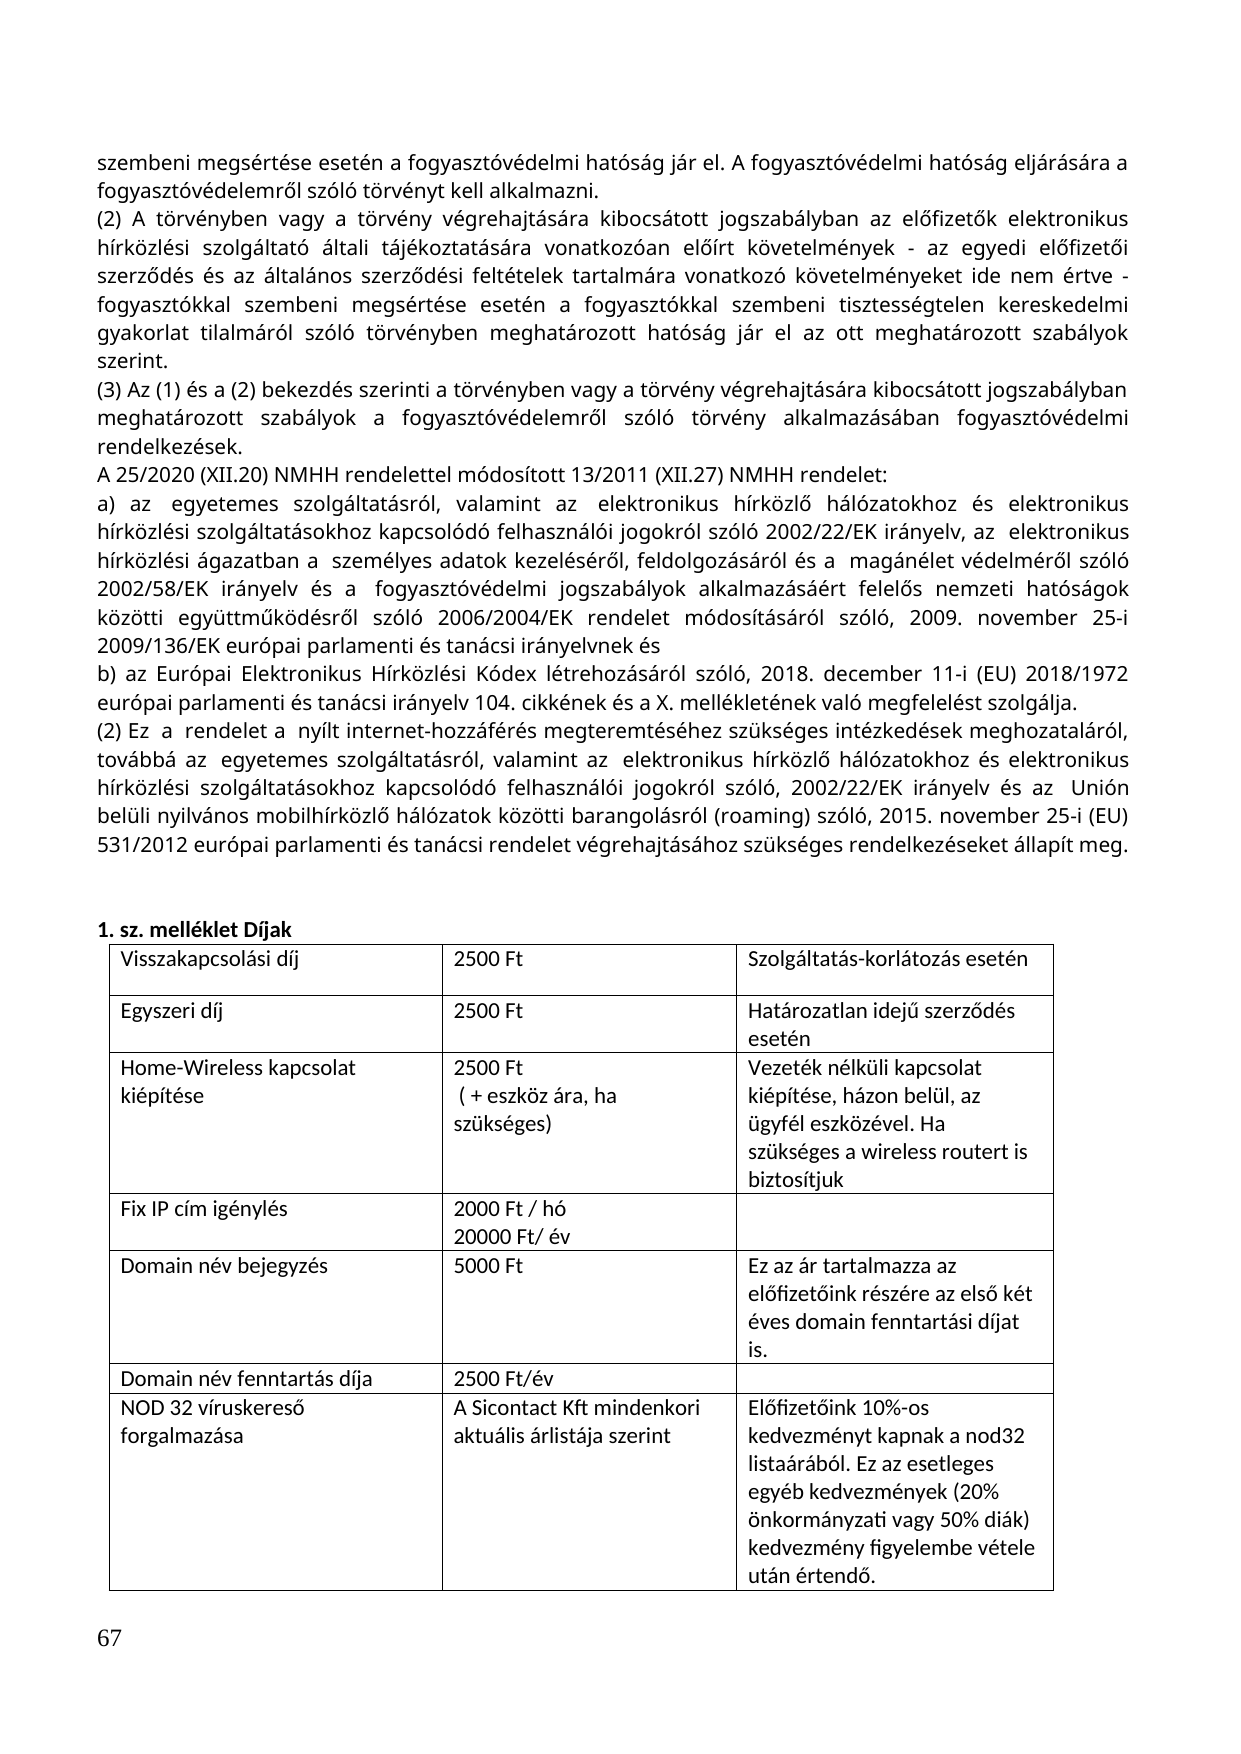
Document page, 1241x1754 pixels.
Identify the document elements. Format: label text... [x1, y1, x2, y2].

table_header Visszakapcsolási díj [110, 945, 442, 995]
table_cell Domain név fenntartás díja [110, 1364, 442, 1392]
text A 25/2020 (XII.20) NMHH rendelettel módosított 13/2011 (XII.27) NMHH rendelet: [97, 460, 1130, 489]
table_cell A Sicontact Kft mindenkori aktuális árlistája szerint [443, 1394, 736, 1589]
table_cell NOD 32 víruskereső forgalmazása [110, 1394, 442, 1589]
table_cell Domain név bejegyzés [110, 1251, 442, 1363]
text a) az egyetemes szolgáltatásról, valamint az elektronikus hírközlő hálózatokhoz és elektronikus hírközlési szolgáltatásokhoz kapcsolódó felhasználói jogokról szóló 2002/22/EK irányelv, az elektronikus hírközlési ágazatban a személyes adatok kezeléséről, feldolgozásáról és a magánélet védelméről szóló 2002/58/EK irányelv és a fogyasztóvédelmi jogszabályok alkalmazásáért felelős nemzeti hatóságok közötti együttműködésről szóló 2006/2004/EK rendelet módosításáról szóló, 2009. november 25-i 2009/136/EK európai parlamenti és tanácsi irányelvnek és [97, 489, 1130, 659]
table_cell 2500 Ft/év [443, 1364, 736, 1392]
text (3) Az (1) és a (2) bekezdés szerinti a törvényben vagy a törvény végrehajtására kibocsátott jogszabályban meghatározott szabályok a fogyasztóvédelemről szóló törvény alkalmazásában fogyasztóvédelmi rendelkezések. [97, 375, 1130, 460]
table_cell Egyszeri díj [110, 996, 442, 1052]
table_header Szolgáltatás-korlátozás esetén [737, 945, 1053, 995]
table_cell 2000 Ft / hó 20000 Ft/ év [443, 1194, 736, 1250]
table_cell Határozatlan idejű szerződés esetén [737, 996, 1053, 1052]
text b) az Európai Elektronikus Hírközlési Kódex létrehozásáról szóló, 2018. december 11-i (EU) 2018/1972 európai parlamenti és tanácsi irányelv 104. cikkének és a X. mellékletének való megfelelést szolgálja. [97, 659, 1130, 716]
table_cell Vezeték nélküli kapcsolat kiépítése, házon belül, az ügyfél eszközével. Ha szükséges a wireless routert is biztosítjuk [737, 1053, 1053, 1193]
text (2) A törvényben vagy a törvény végrehajtására kibocsátott jogszabályban az előfizetők elektronikus hírközlési szolgáltató általi tájékoztatására vonatkozóan előírt követelmények - az egyedi előfizetői szerződés és az általános szerződési feltételek tartalmára vonatkozó követelményeket ide nem értve - fogyasztókkal szembeni megsértése esetén a fogyasztókkal szembeni tisztességtelen kereskedelmi gyakorlat tilalmáról szóló törvényben meghatározott hatóság jár el az ott meghatározott szabályok szerint. [97, 204, 1130, 375]
table_cell 2500 Ft ( + eszköz ára, ha szükséges) [443, 1053, 736, 1193]
table_cell 2500 Ft [443, 996, 736, 1052]
table_cell 5000 Ft [443, 1251, 736, 1363]
table_header 2500 Ft [443, 945, 736, 995]
table_cell Fix IP cím igénylés [110, 1194, 442, 1250]
text szembeni megsértése esetén a fogyasztóvédelmi hatóság jár el. A fogyasztóvédelmi hatóság eljárására a fogyasztóvédelemről szóló törvényt kell alkalmazni. [97, 148, 1130, 204]
text (2) Ez a rendelet a nyílt internet-hozzáférés megteremtéséhez szükséges intézkedések meghozataláról, továbbá az egyetemes szolgáltatásról, valamint az elektronikus hírközlő hálózatokhoz és elektronikus hírközlési szolgáltatásokhoz kapcsolódó felhasználói jogokról szóló, 2002/22/EK irányelv és az Unión belüli nyilvános mobilhírközlő hálózatok közötti barangolásról (roaming) szóló, 2015. november 25-i (EU) 531/2012 európai parlamenti és tanácsi rendelet végrehajtásához szükséges rendelkezéseket állapít meg. [97, 716, 1130, 858]
table_cell Előfizetőink 10%-os kedvezményt kapnak a nod32 listaárából. Ez az esetleges egyéb kedvezmények (20% önkormányzati vagy 50% diák) kedvezmény figyelembe vétele után értendő. [737, 1394, 1053, 1589]
subtitle 1. sz. melléklet Díjak [97, 915, 1130, 943]
table_cell Home-Wireless kapcsolat kiépítése [110, 1053, 442, 1193]
table_cell Ez az ár tartalmazza az előfizetőink részére az első két éves domain fenntartási díjat is. [737, 1251, 1053, 1363]
table_cell [737, 1194, 1053, 1250]
table_cell [737, 1364, 1053, 1392]
